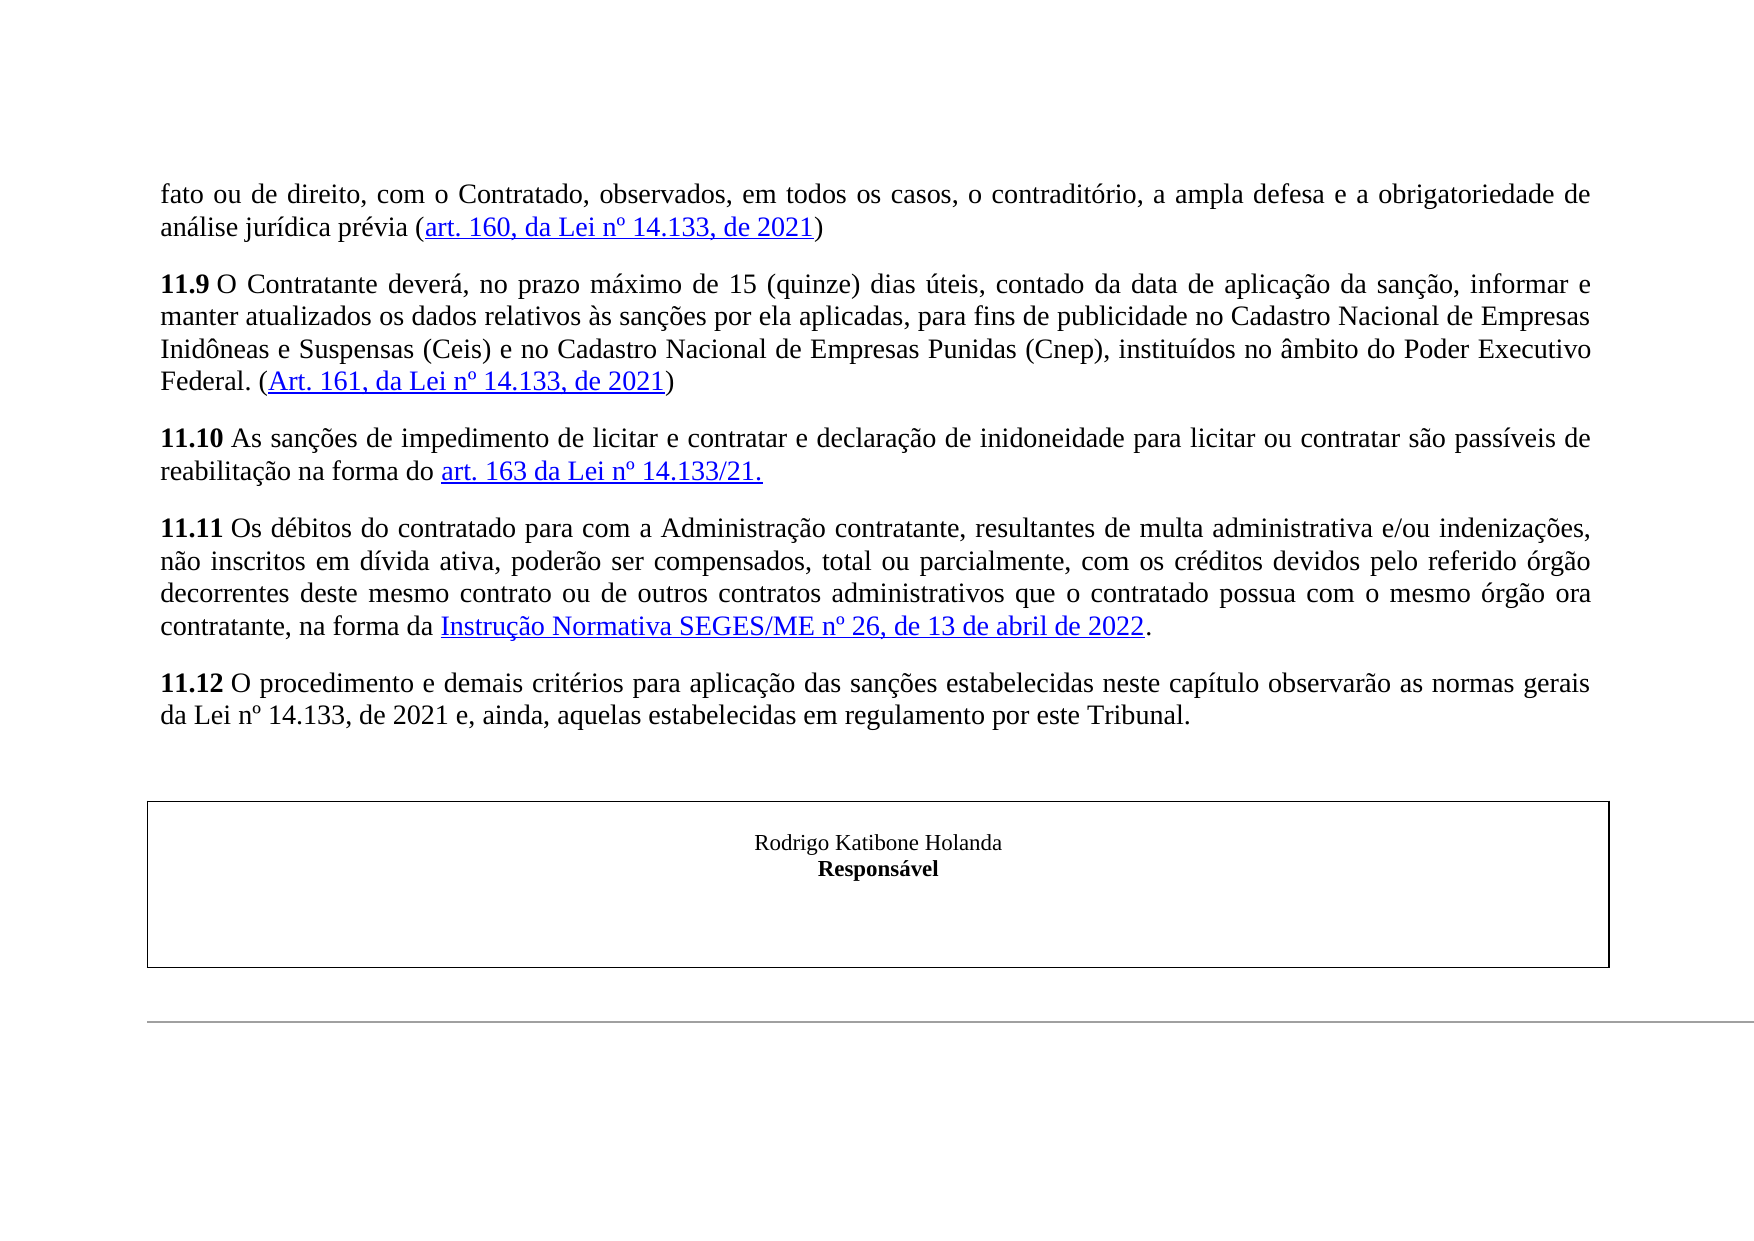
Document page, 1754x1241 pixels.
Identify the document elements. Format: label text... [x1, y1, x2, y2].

text 11.9 O Contratante deverá, no prazo máximo de 15 (quinze) dias úteis, contado da data de aplicação da sanção, informar e manter atualizados os dados relativos às sanções por ela aplicadas, para fins de publicidade no Cadastro Nacional de Empresas Inidôneas e Suspensas (Ceis) e no Cadastro Nacional de Empresas Punidas (Cnep), instituídos no âmbito do Poder Executivo Federal. (Art. 161, da Lei nº 14.133, de 2021) [160, 267, 1594, 397]
table_header Rodrigo Katibone Holanda Responsável [148, 802, 1608, 967]
text 11.10 As sanções de impedimento de licitar e contratar e declaração de inidoneidade para licitar ou contratar são passíveis de reabilitação na forma do art. 163 da Lei nº 14.133/21. [160, 422, 1594, 486]
text fato ou de direito, com o Contratado, observados, em todos os casos, o contraditório, a ampla defesa e a obrigatoriedade de análise jurídica prévia (art. 160, da Lei nº 14.133, de 2021) [160, 177, 1594, 242]
text 11.12 O procedimento e demais critérios para aplicação das sanções estabelecidas neste capítulo observarão as normas gerais da Lei nº 14.133, de 2021 e, ainda, aquelas estabelecidas em regulamento por este Tribunal. [160, 666, 1594, 731]
text 11.11 Os débitos do contratado para com a Administração contratante, resultantes de multa administrativa e/ou indenizações, não inscritos em dívida ativa, poderão ser compensados, total ou parcialmente, com os créditos devidos pelo referido órgão decorrentes deste mesmo contrato ou de outros contratos administrativos que o contratado possua com o mesmo órgão ora contratante, na forma da Instrução Normativa SEGES/ME nº 26, de 13 de abril de 2022. [160, 511, 1594, 641]
